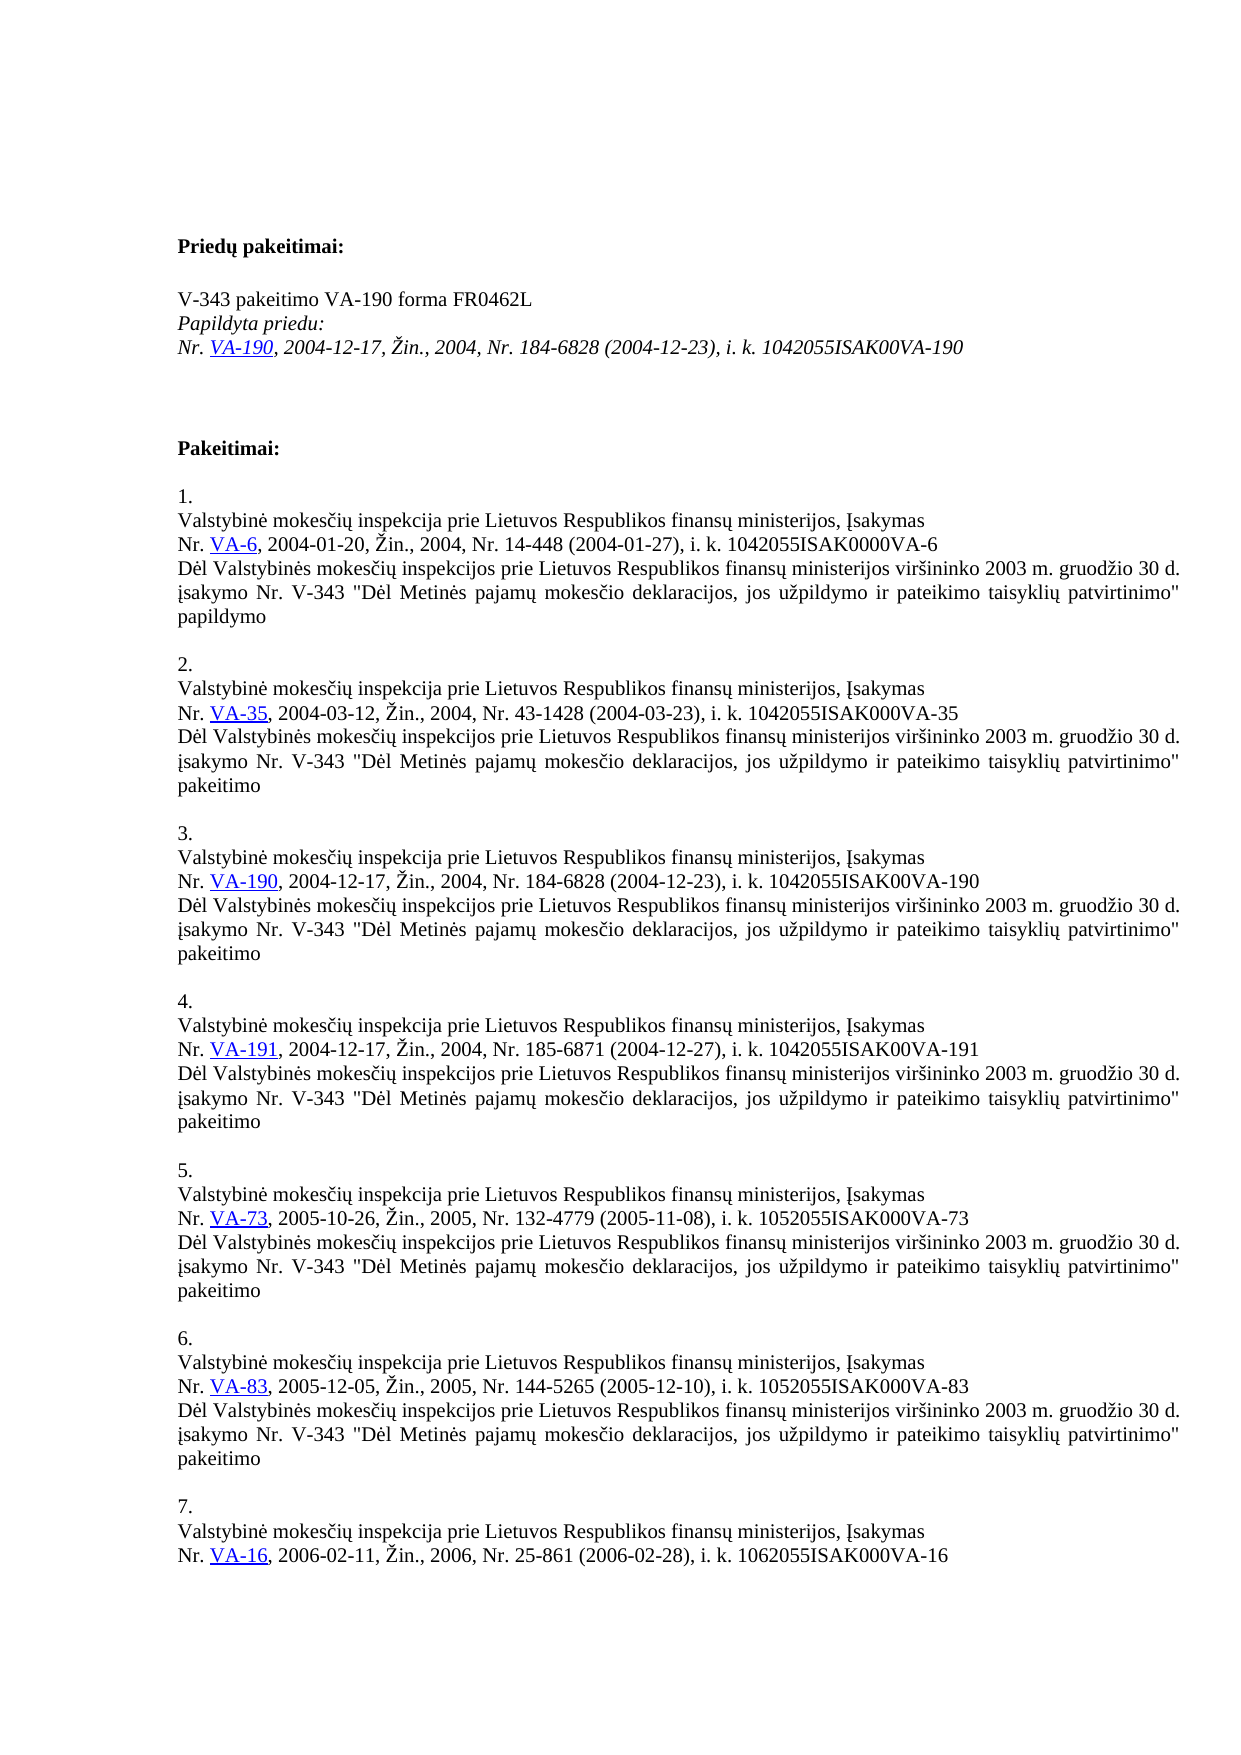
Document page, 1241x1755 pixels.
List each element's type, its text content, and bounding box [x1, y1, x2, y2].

text Papildyta priedu: [177, 311, 1181, 335]
text 2. [177, 652, 1181, 676]
text Valstybinė mokesčių inspekcija prie Lietuvos Respublikos finansų ministerijos, Įsakymas [177, 845, 1181, 869]
text Valstybinė mokesčių inspekcija prie Lietuvos Respublikos finansų ministerijos, Įsakymas [177, 1518, 1181, 1543]
text Valstybinė mokesčių inspekcija prie Lietuvos Respublikos finansų ministerijos, Įsakymas [177, 676, 1181, 700]
text Nr. VA-6, 2004-01-20, Žin., 2004, Nr. 14-448 (2004-01-27), i. k. 1042055ISAK0000VA-6 [177, 532, 1181, 556]
text Valstybinė mokesčių inspekcija prie Lietuvos Respublikos finansų ministerijos, Įsakymas [177, 1013, 1181, 1037]
text Nr. VA-83, 2005-12-05, Žin., 2005, Nr. 144-5265 (2005-12-10), i. k. 1052055ISAK000VA-83 [177, 1374, 1181, 1398]
text Dėl Valstybinės mokesčių inspekcijos prie Lietuvos Respublikos finansų ministerijos viršininko 2003 m. gruodžio 30 d. įsakymo Nr. V-343 "Dėl Metinės pajamų mokesčio deklaracijos, jos užpildymo ir pateikimo taisyklių patvirtinimo" pakeitimo [177, 893, 1181, 965]
text Valstybinė mokesčių inspekcija prie Lietuvos Respublikos finansų ministerijos, Įsakymas [177, 1182, 1181, 1206]
text Dėl Valstybinės mokesčių inspekcijos prie Lietuvos Respublikos finansų ministerijos viršininko 2003 m. gruodžio 30 d. įsakymo Nr. V-343 "Dėl Metinės pajamų mokesčio deklaracijos, jos užpildymo ir pateikimo taisyklių patvirtinimo" pakeitimo [177, 724, 1181, 797]
text 3. [177, 821, 1181, 845]
text 6. [177, 1326, 1181, 1350]
text V-343 pakeitimo VA-190 forma FR0462L [177, 287, 1181, 311]
text Priedų pakeitimai: [177, 234, 1181, 258]
text Dėl Valstybinės mokesčių inspekcijos prie Lietuvos Respublikos finansų ministerijos viršininko 2003 m. gruodžio 30 d. įsakymo Nr. V-343 "Dėl Metinės pajamų mokesčio deklaracijos, jos užpildymo ir pateikimo taisyklių patvirtinimo" papildymo [177, 556, 1181, 628]
text Dėl Valstybinės mokesčių inspekcijos prie Lietuvos Respublikos finansų ministerijos viršininko 2003 m. gruodžio 30 d. įsakymo Nr. V-343 "Dėl Metinės pajamų mokesčio deklaracijos, jos užpildymo ir pateikimo taisyklių patvirtinimo" pakeitimo [177, 1230, 1181, 1302]
text Nr. VA-73, 2005-10-26, Žin., 2005, Nr. 132-4779 (2005-11-08), i. k. 1052055ISAK000VA-73 [177, 1206, 1181, 1230]
text Valstybinė mokesčių inspekcija prie Lietuvos Respublikos finansų ministerijos, Įsakymas [177, 508, 1181, 532]
text Valstybinė mokesčių inspekcija prie Lietuvos Respublikos finansų ministerijos, Įsakymas [177, 1350, 1181, 1374]
text Dėl Valstybinės mokesčių inspekcijos prie Lietuvos Respublikos finansų ministerijos viršininko 2003 m. gruodžio 30 d. įsakymo Nr. V-343 "Dėl Metinės pajamų mokesčio deklaracijos, jos užpildymo ir pateikimo taisyklių patvirtinimo" pakeitimo [177, 1398, 1181, 1470]
text Dėl Valstybinės mokesčių inspekcijos prie Lietuvos Respublikos finansų ministerijos viršininko 2003 m. gruodžio 30 d. įsakymo Nr. V-343 "Dėl Metinės pajamų mokesčio deklaracijos, jos užpildymo ir pateikimo taisyklių patvirtinimo" pakeitimo [177, 1061, 1181, 1133]
text 1. [177, 484, 1181, 508]
text 5. [177, 1158, 1181, 1182]
text Nr. VA-191, 2004-12-17, Žin., 2004, Nr. 185-6871 (2004-12-27), i. k. 1042055ISAK00VA-191 [177, 1037, 1181, 1061]
text 7. [177, 1494, 1181, 1518]
text Nr. VA-190, 2004-12-17, Žin., 2004, Nr. 184-6828 (2004-12-23), i. k. 1042055ISAK00VA-190 [177, 869, 1181, 893]
text Nr. VA-190, 2004-12-17, Žin., 2004, Nr. 184-6828 (2004-12-23), i. k. 1042055ISAK00VA-190 [177, 335, 1181, 359]
text 4. [177, 989, 1181, 1013]
text Nr. VA-16, 2006-02-11, Žin., 2006, Nr. 25-861 (2006-02-28), i. k. 1062055ISAK000VA-16 [177, 1543, 1181, 1567]
text Nr. VA-35, 2004-03-12, Žin., 2004, Nr. 43-1428 (2004-03-23), i. k. 1042055ISAK000VA-35 [177, 700, 1181, 724]
text Pakeitimai: [177, 436, 1181, 460]
